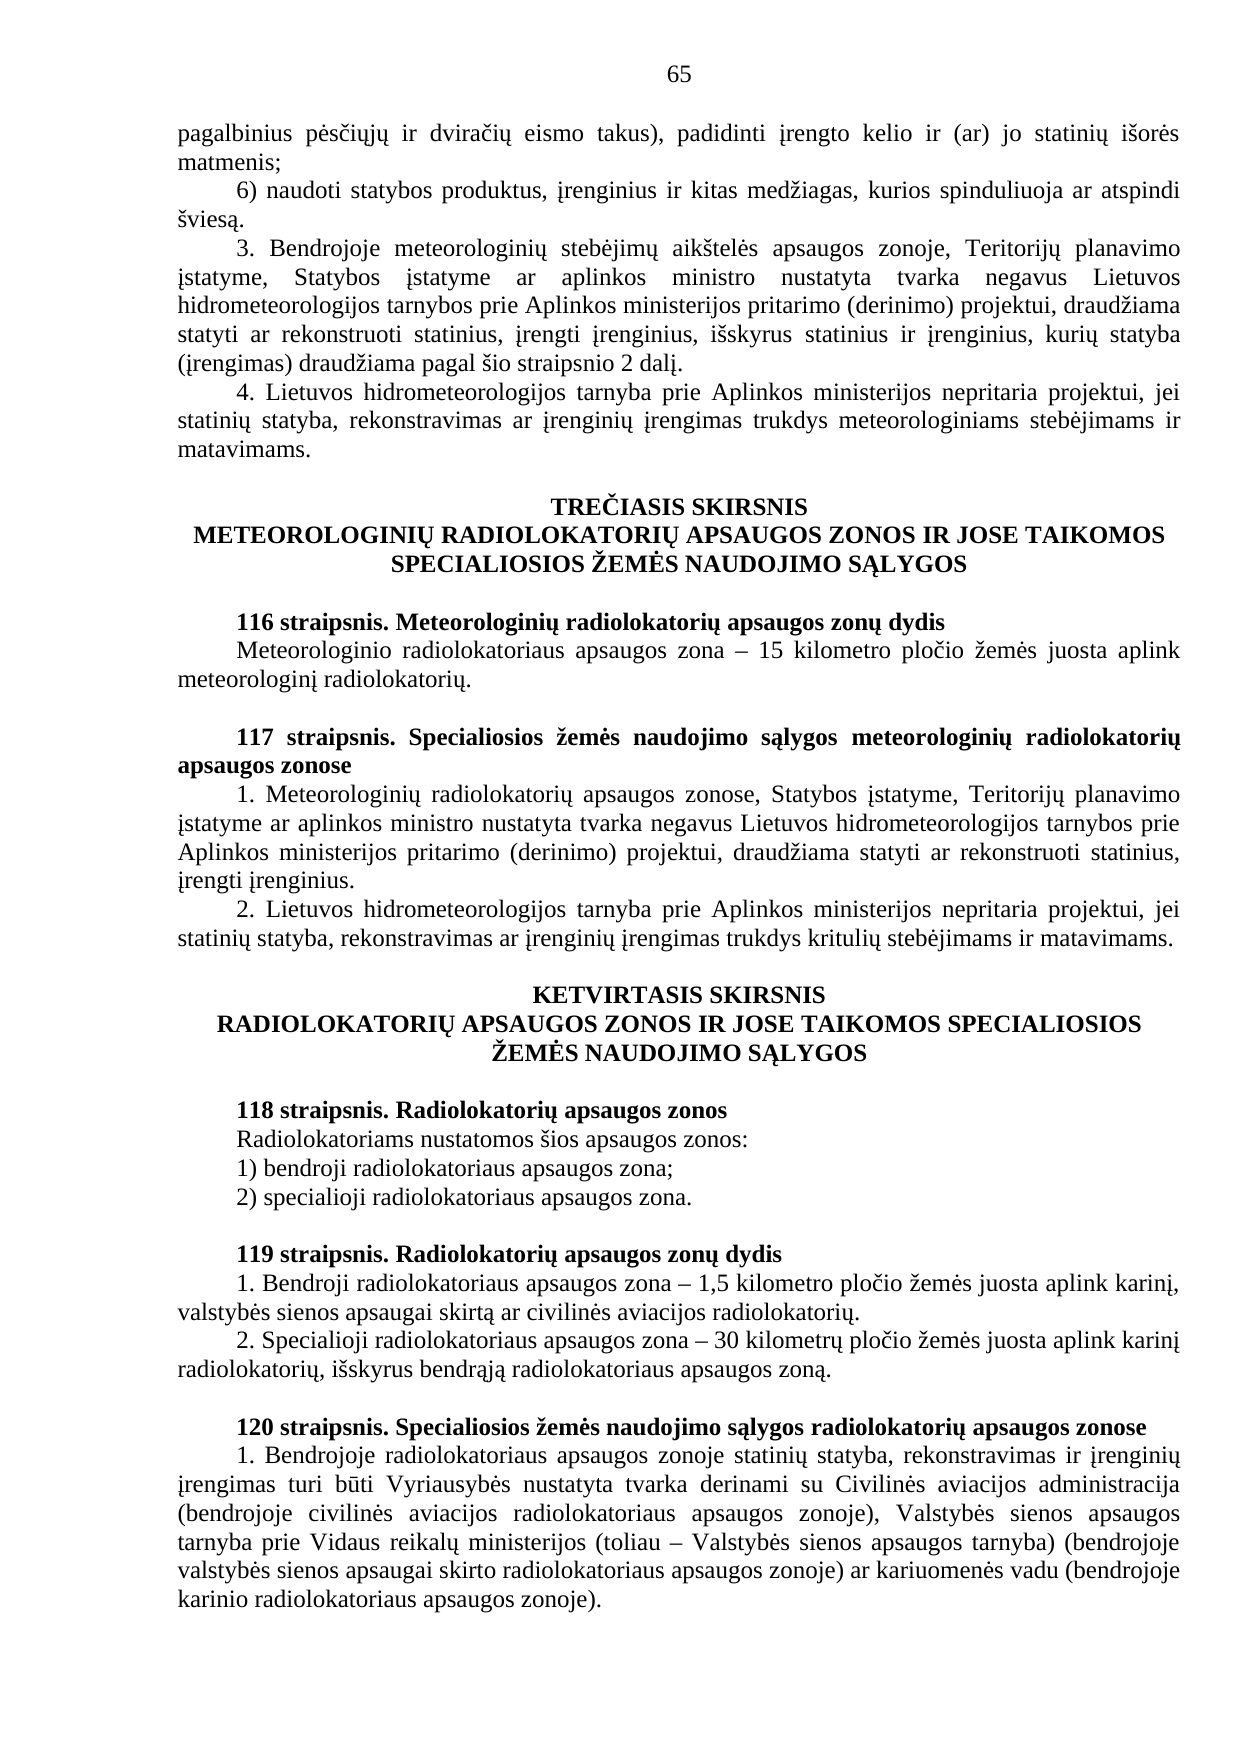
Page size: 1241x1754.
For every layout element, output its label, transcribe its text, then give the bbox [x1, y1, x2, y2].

text 117 straipsnis. Specialiosios žemės naudojimo sąlygos meteorologinių radiolokatorių apsaugos zonose [177, 722, 1181, 779]
text 2. Lietuvos hidrometeorologijos tarnyba prie Aplinkos ministerijos nepritaria projektui, jei statinių statyba, rekonstravimas ar įrenginių įrengimas trukdys kritulių stebėjimams ir matavimams. [177, 894, 1181, 952]
text 1. Meteorologinių radiolokatorių apsaugos zonose, Statybos įstatyme, Teritorijų planavimo įstatyme ar aplinkos ministro nustatyta tvarka negavus Lietuvos hidrometeorologijos tarnybos prie Aplinkos ministerijos pritarimo (derinimo) projektui, draudžiama statyti ar rekonstruoti statinius, įrengti įrenginius. [177, 779, 1181, 894]
text 1) bendroji radiolokatoriaus apsaugos zona; [177, 1153, 1181, 1182]
text 116 straipsnis. Meteorologinių radiolokatorių apsaugos zonų dydis [177, 607, 1181, 636]
text TREČIASIS SKIRSNIS [177, 492, 1181, 521]
text 3. Bendrojoje meteorologinių stebėjimų aikštelės apsaugos zonoje, Teritorijų planavimo įstatyme, Statybos įstatyme ar aplinkos ministro nustatyta tvarka negavus Lietuvos hidrometeorologijos tarnybos prie Aplinkos ministerijos pritarimo (derinimo) projektui, draudžiama statyti ar rekonstruoti statinius, įrengti įrenginius, išskyrus statinius ir įrenginius, kurių statyba (įrengimas) draudžiama pagal šio straipsnio 2 dalį. [177, 233, 1181, 377]
text RADIOLOKATORIŲ APSAUGOS ZONOS IR JOSE TAIKOMOS SPECIALIOSIOS ŽEMĖS NAUDOJIMO SĄLYGOS [177, 1009, 1181, 1067]
text Radiolokatoriams nustatomos šios apsaugos zonos: [177, 1124, 1181, 1153]
text 120 straipsnis. Specialiosios žemės naudojimo sąlygos radiolokatorių apsaugos zonose [177, 1412, 1181, 1441]
text 2. Specialioji radiolokatoriaus apsaugos zona – 30 kilometrų pločio žemės juosta aplink karinį radiolokatorių, išskyrus bendrąją radiolokatoriaus apsaugos zoną. [177, 1326, 1181, 1383]
text 4. Lietuvos hidrometeorologijos tarnyba prie Aplinkos ministerijos nepritaria projektui, jei statinių statyba, rekonstravimas ar įrenginių įrengimas trukdys meteorologiniams stebėjimams ir matavimams. [177, 377, 1181, 463]
text Meteorologinio radiolokatoriaus apsaugos zona – 15 kilometro pločio žemės juosta aplink meteorologinį radiolokatorių. [177, 636, 1181, 693]
text 6) naudoti statybos produktus, įrenginius ir kitas medžiagas, kurios spinduliuoja ar atspindi šviesą. [177, 176, 1181, 233]
text METEOROLOGINIŲ RADIOLOKATORIŲ APSAUGOS ZONOS IR JOSE TAIKOMOS SPECIALIOSIOS ŽEMĖS NAUDOJIMO SĄLYGOS [177, 521, 1181, 578]
text 1. Bendrojoje radiolokatoriaus apsaugos zonoje statinių statyba, rekonstravimas ir įrenginių įrengimas turi būti Vyriausybės nustatyta tvarka derinami su Civilinės aviacijos administracija (bendrojoje civilinės aviacijos radiolokatoriaus apsaugos zonoje), Valstybės sienos apsaugos tarnyba prie Vidaus reikalų ministerijos (toliau – Valstybės sienos apsaugos tarnyba) (bendrojoje valstybės sienos apsaugai skirto radiolokatoriaus apsaugos zonoje) ar kariuomenės vadu (bendrojoje karinio radiolokatoriaus apsaugos zonoje). [177, 1441, 1181, 1613]
text 118 straipsnis. Radiolokatorių apsaugos zonos [177, 1096, 1181, 1124]
text pagalbinius pėsčiųjų ir dviračių eismo takus), padidinti įrengto kelio ir (ar) jo statinių išorės matmenis; [177, 118, 1181, 176]
text 119 straipsnis. Radiolokatorių apsaugos zonų dydis [177, 1239, 1181, 1268]
text KETVIRTASIS SKIRSNIS [177, 981, 1181, 1009]
text 2) specialioji radiolokatoriaus apsaugos zona. [177, 1182, 1181, 1211]
text 1. Bendroji radiolokatoriaus apsaugos zona – 1,5 kilometro pločio žemės juosta aplink karinį, valstybės sienos apsaugai skirtą ar civilinės aviacijos radiolokatorių. [177, 1268, 1181, 1326]
